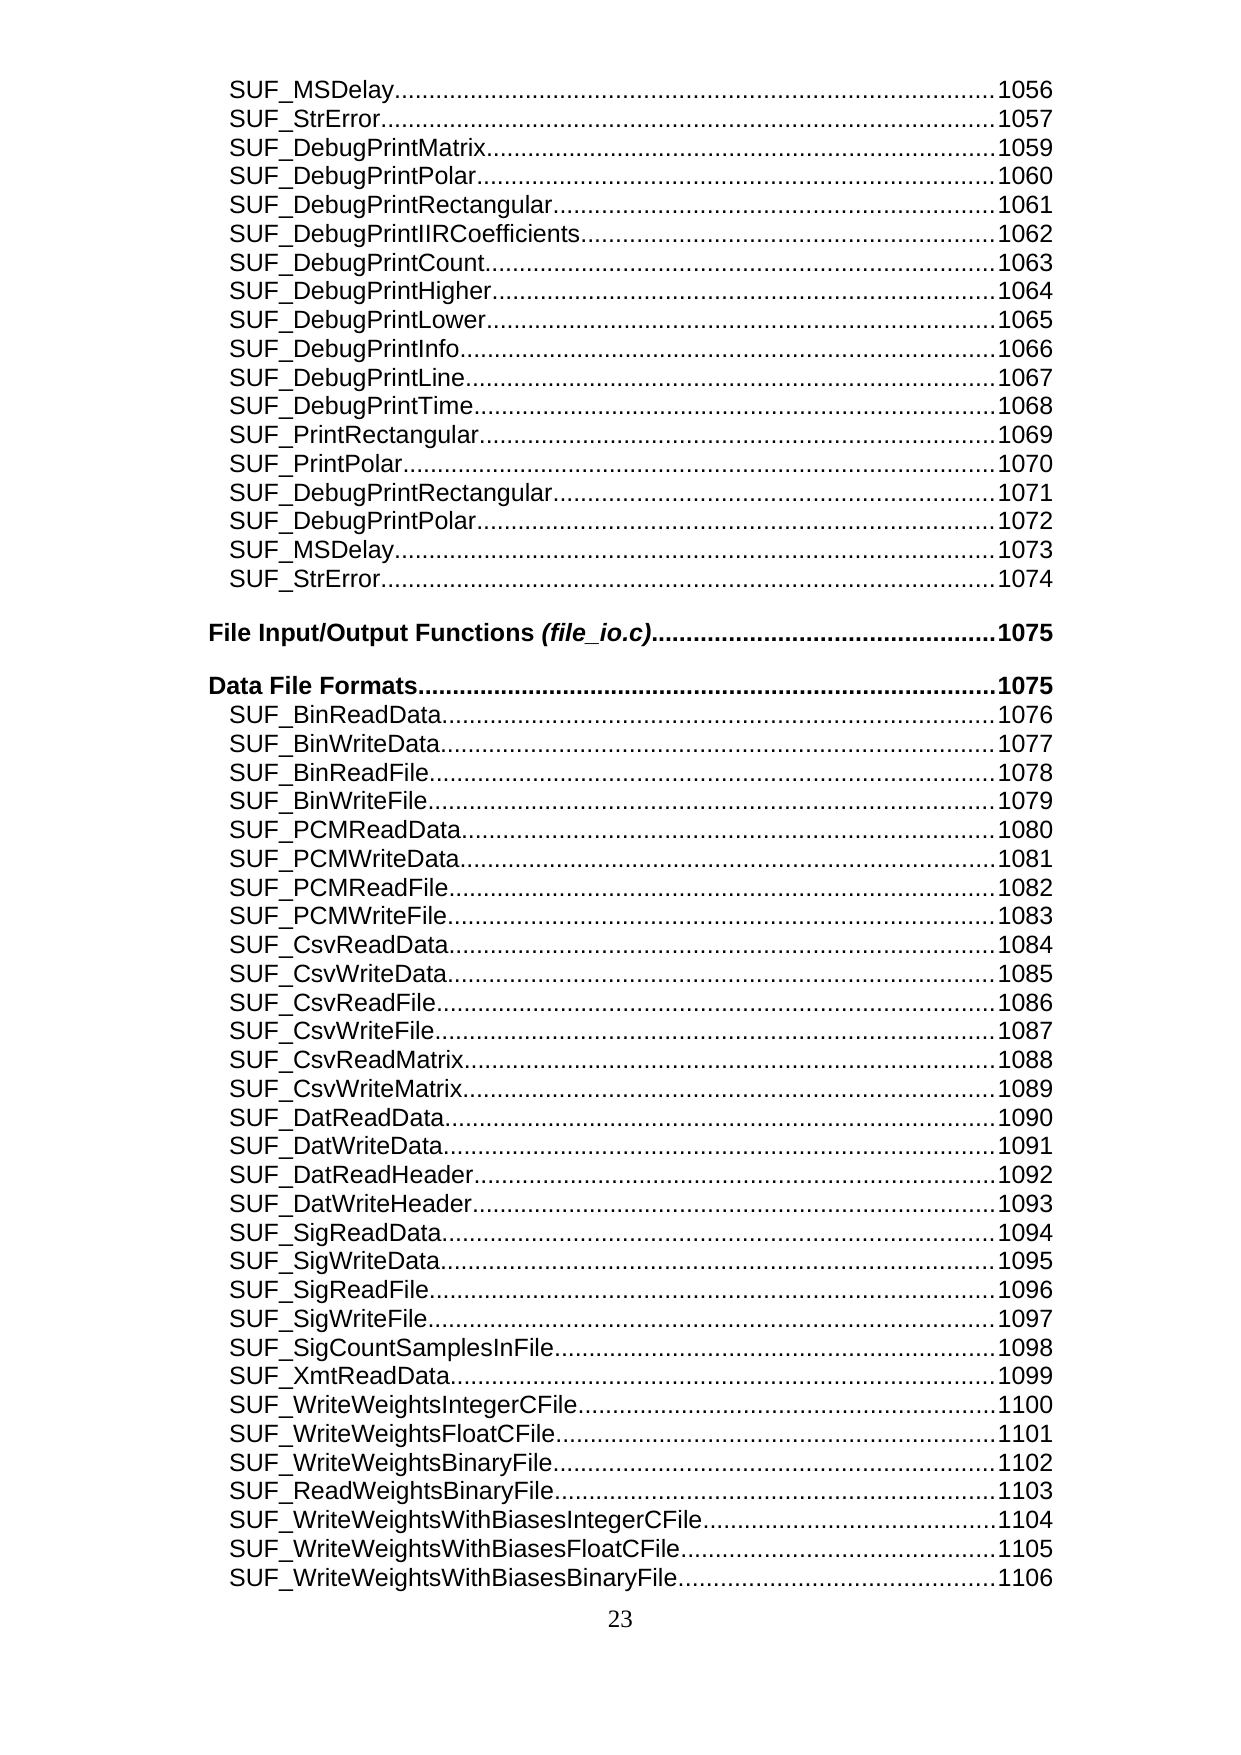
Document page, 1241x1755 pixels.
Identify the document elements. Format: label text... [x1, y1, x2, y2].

text SUF_PCMWriteFile 1083 [229, 901, 1053, 930]
text SUF_StrError 1057 [229, 104, 1053, 132]
text SUF_BinWriteData 1077 [229, 729, 1053, 757]
text SUF_SigReadFile 1096 [229, 1275, 1053, 1304]
text SUF_DatWriteData 1091 [229, 1131, 1053, 1160]
text SUF_DebugPrintInfo 1066 [229, 334, 1053, 362]
text SUF_CsvReadMatrix 1088 [229, 1045, 1053, 1074]
text SUF_SigReadData 1094 [229, 1217, 1053, 1246]
text SUF_WriteWeightsFloatCFile 1101 [229, 1419, 1053, 1447]
text SUF_CsvReadFile 1086 [229, 987, 1053, 1016]
text SUF_MSDelay 1073 [229, 535, 1053, 564]
text Data File Formats 1075 [208, 671, 1053, 700]
text SUF_DebugPrintMatrix 1059 [229, 132, 1053, 161]
text SUF_PCMReadData 1080 [229, 815, 1053, 844]
text SUF_BinReadData 1076 [229, 700, 1053, 729]
text File Input/Output Functions (file_io.c) 1075 [208, 617, 1053, 646]
text SUF_PCMReadFile 1082 [229, 872, 1053, 901]
text SUF_DebugPrintRectangular 1071 [229, 477, 1053, 506]
text SUF_PrintPolar 1070 [229, 449, 1053, 477]
text SUF_ReadWeightsBinaryFile 1103 [229, 1476, 1053, 1505]
text SUF_PrintRectangular 1069 [229, 420, 1053, 449]
text SUF_DebugPrintRectangular 1061 [229, 190, 1053, 219]
text SUF_DebugPrintLine 1067 [229, 362, 1053, 391]
text SUF_CsvWriteFile 1087 [229, 1016, 1053, 1045]
text SUF_BinReadFile 1078 [229, 757, 1053, 786]
text SUF_WriteWeightsWithBiasesBinaryFile 1106 [229, 1562, 1053, 1591]
text SUF_SigCountSamplesInFile 1098 [229, 1332, 1053, 1361]
text SUF_CsvWriteMatrix 1089 [229, 1074, 1053, 1102]
text SUF_PCMWriteData 1081 [229, 844, 1053, 872]
text SUF_DebugPrintHigher 1064 [229, 276, 1053, 305]
text SUF_WriteWeightsWithBiasesFloatCFile 1105 [229, 1534, 1053, 1562]
text SUF_CsvWriteData 1085 [229, 959, 1053, 987]
text SUF_DatWriteHeader 1093 [229, 1189, 1053, 1217]
text SUF_CsvReadData 1084 [229, 930, 1053, 959]
text SUF_StrError 1074 [229, 564, 1053, 592]
text SUF_XmtReadData 1099 [229, 1361, 1053, 1390]
text SUF_SigWriteFile 1097 [229, 1304, 1053, 1332]
text SUF_BinWriteFile 1079 [229, 786, 1053, 815]
text SUF_WriteWeightsBinaryFile 1102 [229, 1447, 1053, 1476]
text SUF_MSDelay 1056 [229, 75, 1053, 104]
text SUF_DebugPrintLower 1065 [229, 305, 1053, 334]
text SUF_DebugPrintPolar 1060 [229, 161, 1053, 190]
text SUF_DebugPrintCount 1063 [229, 247, 1053, 276]
text SUF_DatReadData 1090 [229, 1102, 1053, 1131]
text SUF_DebugPrintTime 1068 [229, 391, 1053, 420]
text SUF_DebugPrintIIRCoefficients 1062 [229, 219, 1053, 247]
text SUF_WriteWeightsIntegerCFile 1100 [229, 1390, 1053, 1419]
text SUF_DatReadHeader 1092 [229, 1160, 1053, 1189]
text SUF_SigWriteData 1095 [229, 1246, 1053, 1275]
text SUF_DebugPrintPolar 1072 [229, 506, 1053, 535]
text SUF_WriteWeightsWithBiasesIntegerCFile 1104 [229, 1505, 1053, 1534]
